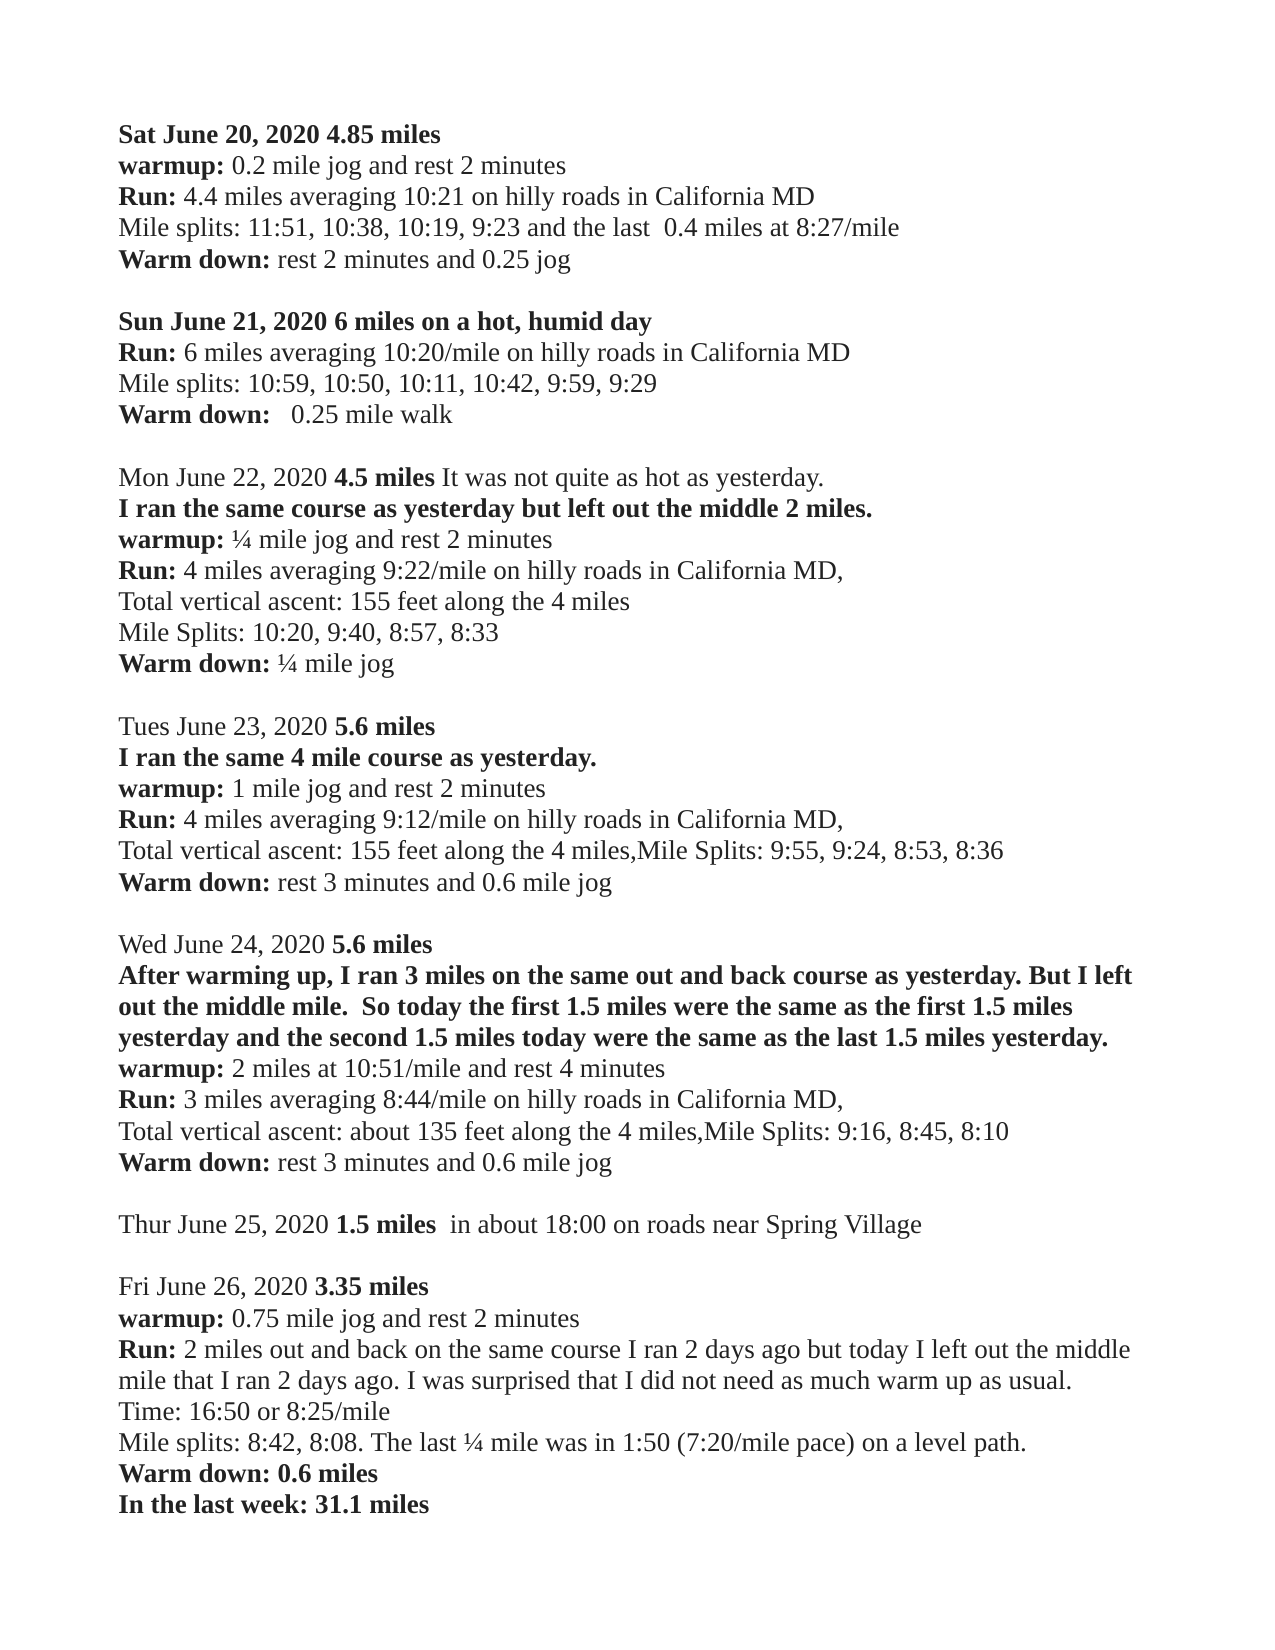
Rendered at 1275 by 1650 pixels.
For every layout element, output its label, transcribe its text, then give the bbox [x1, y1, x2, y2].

text Time: 16:50 or 8:25/mile [118, 1395, 1161, 1426]
text Mile splits: 8:42, 8:08. The last ¼ mile was in 1:50 (7:20/mile pace) on a level path. [118, 1426, 1161, 1457]
text Mon June 22, 2020 4.5 miles It was not quite as hot as yesterday. [118, 461, 1161, 492]
text Wed June 24, 2020 5.6 miles [118, 928, 1161, 959]
text warmup: 0.75 mile jog and rest 2 minutes [118, 1302, 1161, 1333]
text Run: 4 miles averaging 9:22/mile on hilly roads in California MD, [118, 554, 1161, 585]
text warmup: 2 miles at 10:51/mile and rest 4 minutes [118, 1052, 1161, 1084]
text Mile splits: 10:59, 10:50, 10:11, 10:42, 9:59, 9:29 [118, 367, 1161, 398]
text Mile Splits: 10:20, 9:40, 8:57, 8:33 [118, 616, 1161, 648]
text Tues June 23, 2020 5.6 miles [118, 710, 1161, 741]
text Run: 4 miles averaging 9:12/mile on hilly roads in California MD, [118, 803, 1161, 834]
text warmup: 1 mile jog and rest 2 minutes [118, 772, 1161, 803]
text I ran the same 4 mile course as yesterday. [118, 741, 1161, 772]
text Warm down: ¼ mile jog [118, 648, 1161, 679]
text Run: 2 miles out and back on the same course I ran 2 days ago but today I left out the middle mile that I ran 2 days ago. I was surprised that I did not need as much warm up as usual. [118, 1333, 1161, 1395]
list Run: 4.4 miles averaging 10:21 on hilly roads in California MD [118, 180, 1161, 212]
text Run: 3 miles averaging 8:44/mile on hilly roads in California MD, [118, 1084, 1161, 1115]
text Warm down: rest 3 minutes and 0.6 mile jog [118, 866, 1161, 897]
text Fri June 26, 2020 3.35 miles [118, 1271, 1161, 1302]
text Sat June 20, 2020 4.85 miles [118, 118, 1161, 149]
text Warm down: 0.6 miles [118, 1457, 1161, 1488]
text Sun June 21, 2020 6 miles on a hot, humid day [118, 305, 1161, 336]
text In the last week: 31.1 miles [118, 1488, 1161, 1520]
text Total vertical ascent: 155 feet along the 4 miles [118, 585, 1161, 616]
text Warm down: 0.25 mile walk [118, 398, 1161, 429]
text Total vertical ascent: about 135 feet along the 4 miles,Mile Splits: 9:16, 8:45, 8:10 [118, 1115, 1161, 1146]
text Warm down: rest 3 minutes and 0.6 mile jog [118, 1146, 1161, 1177]
text Thur June 25, 2020 1.5 miles in about 18:00 on roads near Spring Village [118, 1208, 1161, 1239]
text warmup: ¼ mile jog and rest 2 minutes [118, 523, 1161, 554]
text Run: 6 miles averaging 10:20/mile on hilly roads in California MD [118, 336, 1161, 367]
text I ran the same course as yesterday but left out the middle 2 miles. [118, 492, 1161, 523]
list warmup: 0.2 mile jog and rest 2 minutes [118, 149, 1161, 180]
text After warming up, I ran 3 miles on the same out and back course as yesterday. But I left out the middle mile. So today the first 1.5 miles were the same as the first 1.5 miles yesterday and the second 1.5 miles today were the same as the last 1.5 miles yesterday. [118, 959, 1161, 1052]
text Total vertical ascent: 155 feet along the 4 miles,Mile Splits: 9:55, 9:24, 8:53, 8:36 [118, 834, 1161, 866]
text Warm down: rest 2 minutes and 0.25 jog [118, 243, 1161, 274]
text Mile splits: 11:51, 10:38, 10:19, 9:23 and the last 0.4 miles at 8:27/mile [118, 212, 1161, 243]
